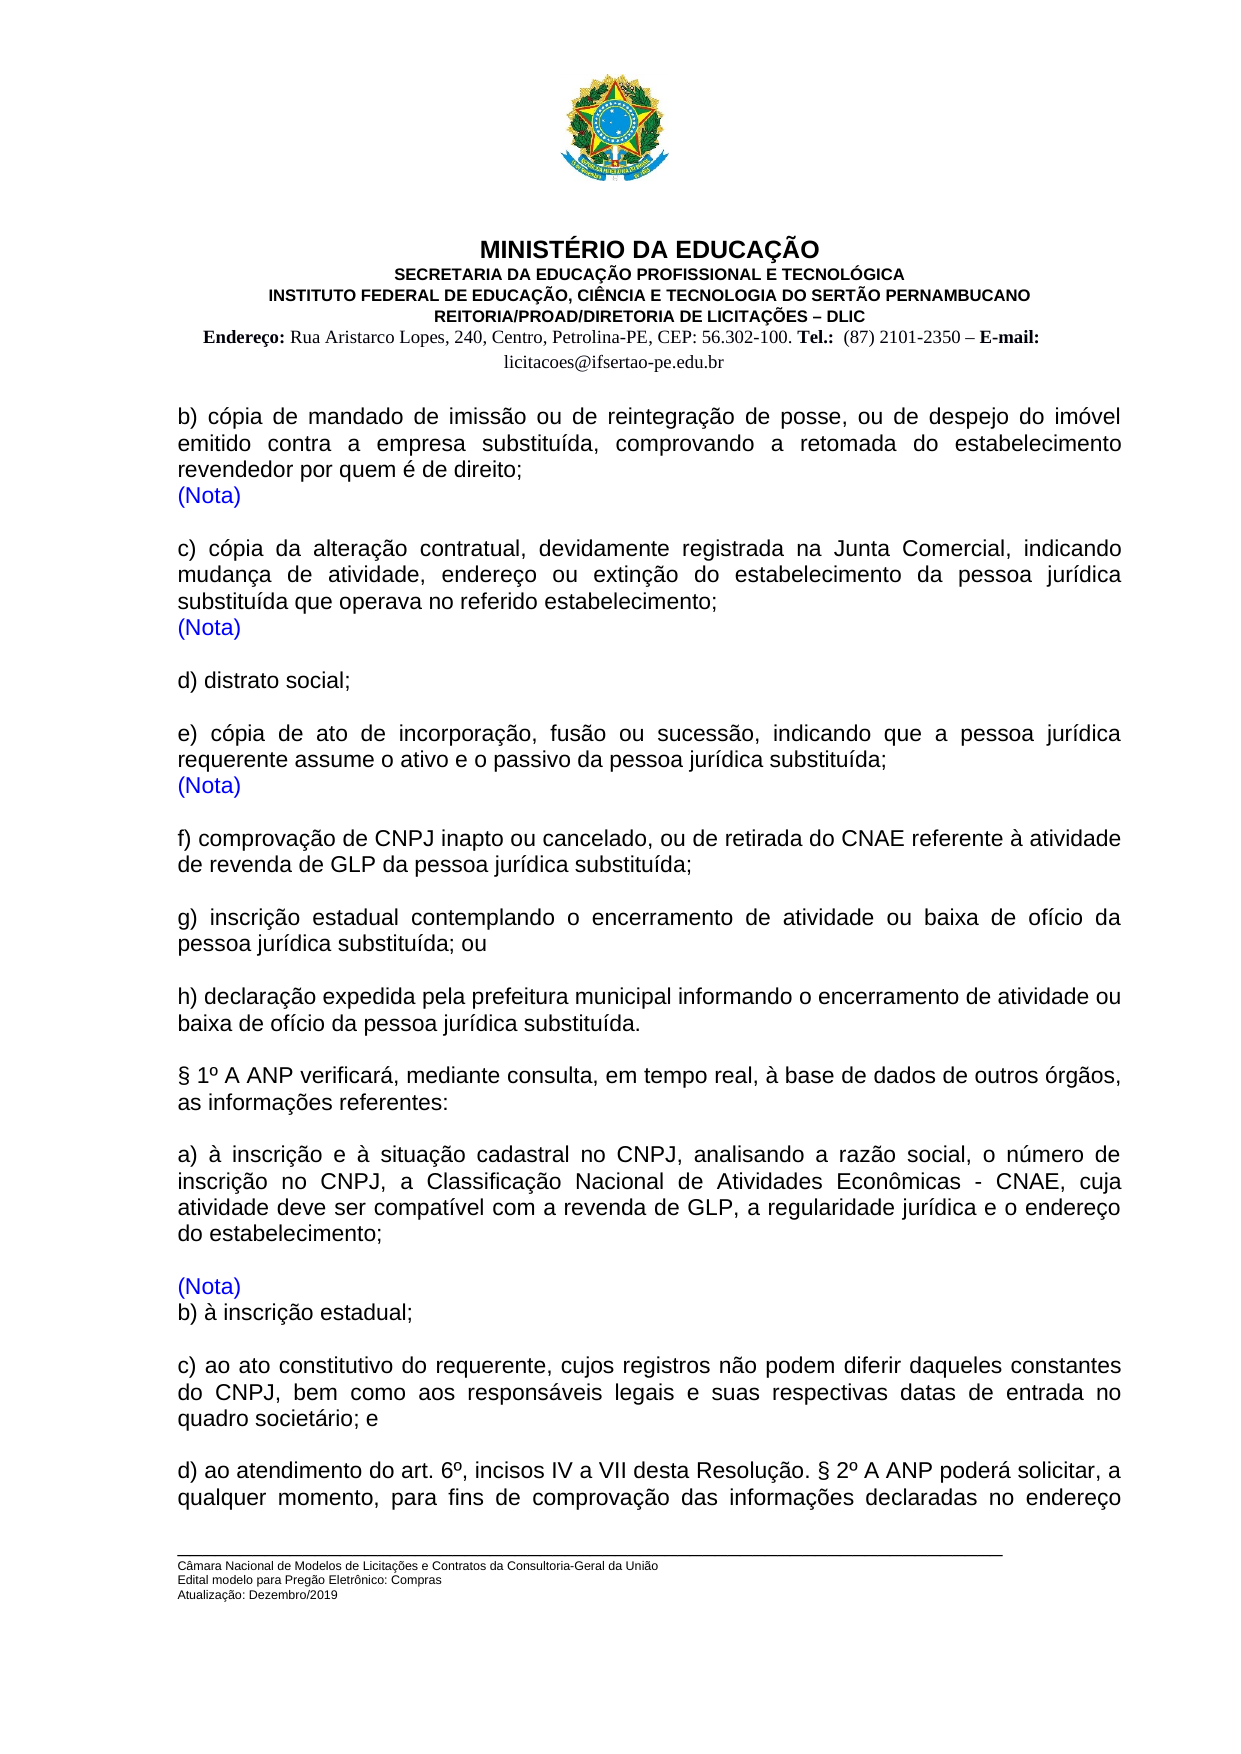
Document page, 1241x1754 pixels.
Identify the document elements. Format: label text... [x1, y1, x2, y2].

text (Nota) [177, 772, 1122, 799]
text h) declaração expedida pela prefeitura municipal informando o encerramento de atividade ou baixa de ofício da pessoa jurídica substituída. [177, 983, 1122, 1036]
text c) ao ato constitutivo do requerente, cujos registros não podem diferir daqueles constantes do CNPJ, bem como aos responsáveis legais e suas respectivas datas de entrada no quadro societário; e [177, 1352, 1122, 1431]
text d) ao atendimento do art. 6º, incisos IV a VII desta Resolução. § 2º A ANP poderá solicitar, a qualquer momento, para fins de comprovação das informações declaradas no endereço [177, 1457, 1122, 1510]
text f) comprovação de CNPJ inapto ou cancelado, ou de retirada do CNAE referente à atividade de revenda de GLP da pessoa jurídica substituída; [177, 825, 1122, 878]
text (Nota) [177, 1273, 1122, 1299]
picture [560, 74, 669, 181]
text g) inscrição estadual contemplando o encerramento de atividade ou baixa de ofício da pessoa jurídica substituída; ou [177, 904, 1122, 957]
text b) cópia de mandado de imissão ou de reintegração de posse, ou de despejo do imóvel emitido contra a empresa substituída, comprovando a retomada do estabelecimento revendedor por quem é de direito; [177, 403, 1122, 482]
text a) à inscrição e à situação cadastral no CNPJ, analisando a razão social, o número de inscrição no CNPJ, a Classificação Nacional de Atividades Econômicas - CNAE, cuja atividade deve ser compatível com a revenda de GLP, a regularidade jurídica e o endereço do estabelecimento; [177, 1141, 1122, 1247]
text (Nota) [177, 614, 1122, 641]
text d) distrato social; [177, 667, 1122, 693]
text § 1º A ANP verificará, mediante consulta, em tempo real, à base de dados de outros órgãos, as informações referentes: [177, 1062, 1122, 1115]
text (Nota) [177, 482, 1122, 509]
text b) à inscrição estadual; [177, 1299, 1122, 1326]
text e) cópia de ato de incorporação, fusão ou sucessão, indicando que a pessoa jurídica requerente assume o ativo e o passivo da pessoa jurídica substituída; [177, 719, 1122, 772]
text c) cópia da alteração contratual, devidamente registrada na Junta Comercial, indicando mudança de atividade, endereço ou extinção do estabelecimento da pessoa jurídica substituída que operava no referido estabelecimento; [177, 535, 1122, 614]
